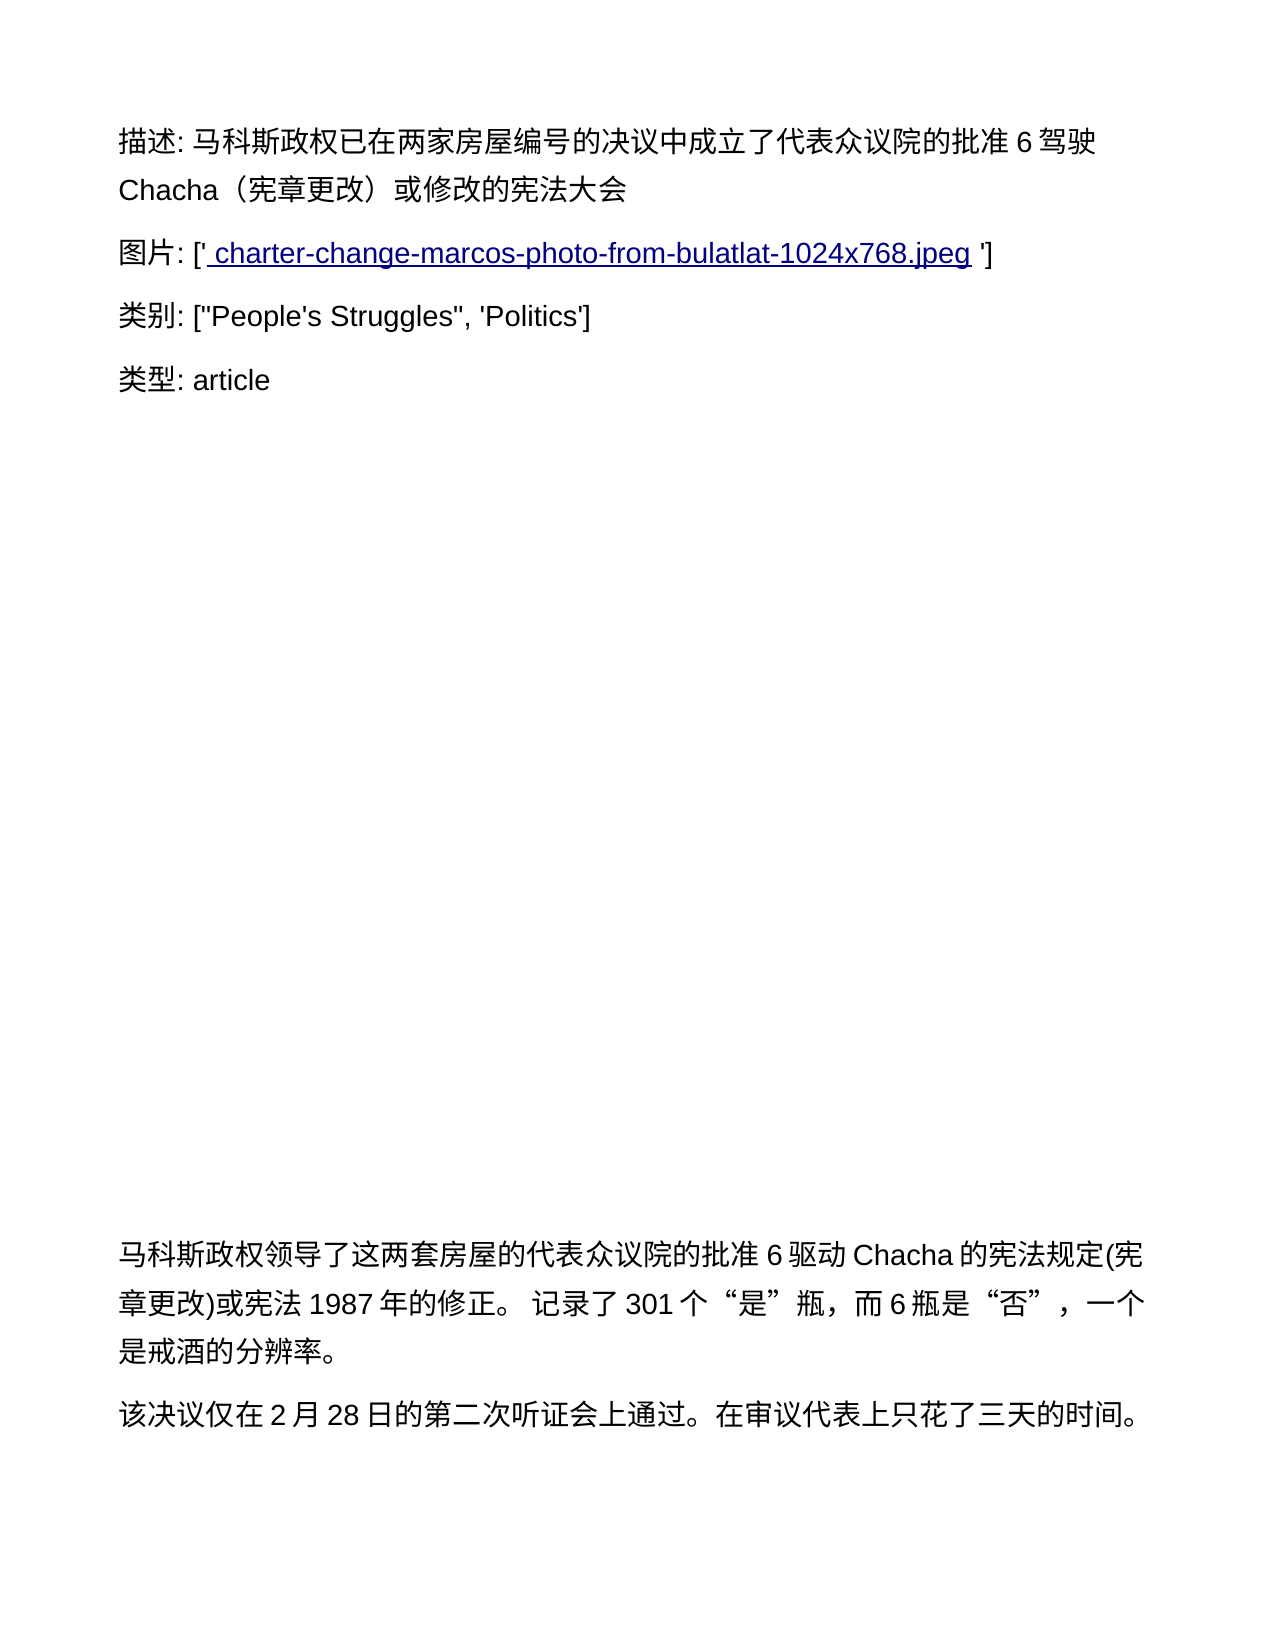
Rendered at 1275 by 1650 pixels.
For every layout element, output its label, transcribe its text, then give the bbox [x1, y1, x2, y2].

text 类型: article [118, 356, 1157, 398]
text 类别: ["People's Struggles", 'Politics'] [118, 293, 1157, 335]
text 该决议仅在2月28日的第二次听证会上通过。在审议代表上只花了三天的时间。 [118, 1392, 1157, 1434]
text 图片: [' charter-change-marcos-photo-from-bulatlat-1024x768.jpeg '] [118, 230, 1157, 272]
text 马科斯政权领导了这两套房屋的代表众议院的批准 6驱动Chacha的宪法规定(宪章更改)或宪法1987年的修正。 记录了301个“是”瓶，而6瓶是“否”，一个是戒酒的分辨率。 [118, 419, 1157, 1371]
text 描述: 马科斯政权已在两家房屋编号的决议中成立了代表众议院的批准 6驾驶Chacha（宪章更改）或修改的宪法大会 [118, 118, 1157, 209]
